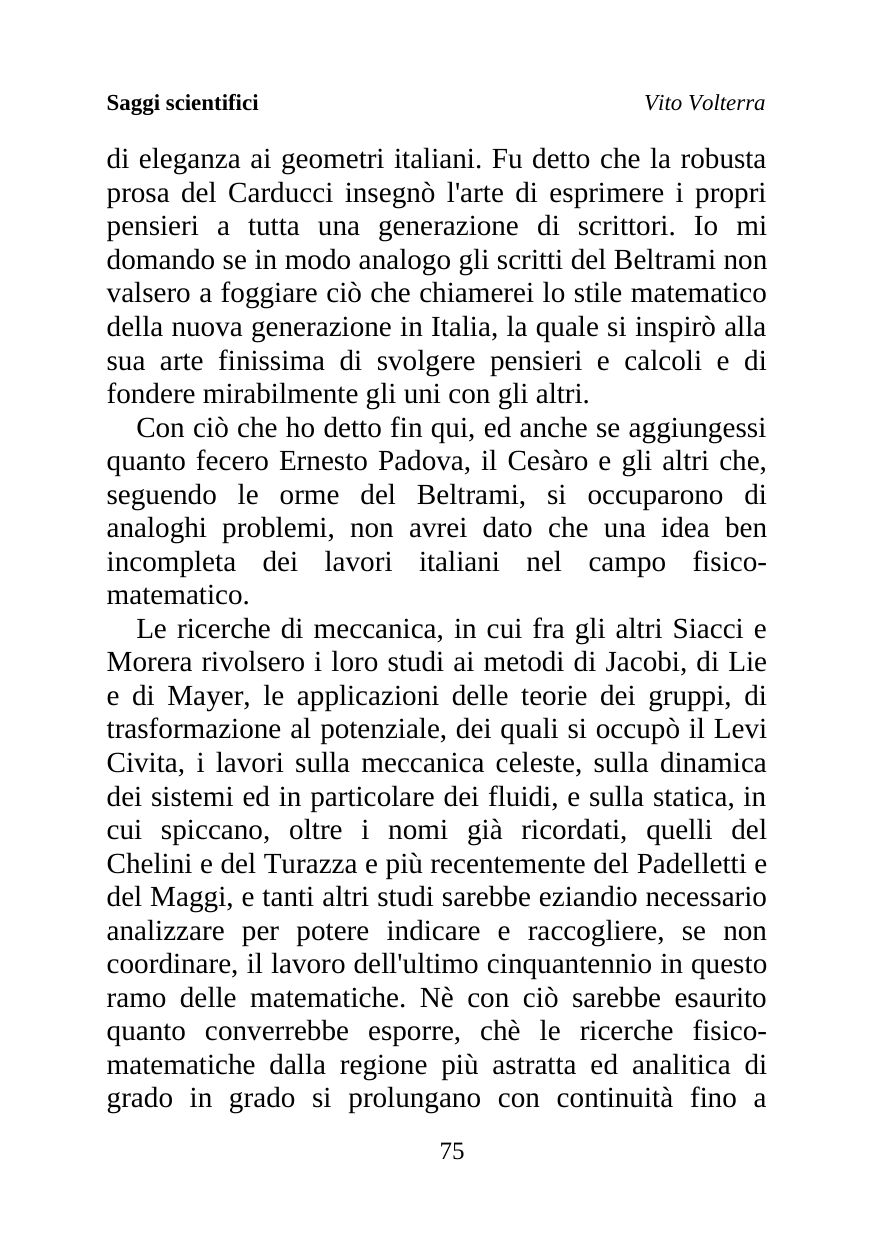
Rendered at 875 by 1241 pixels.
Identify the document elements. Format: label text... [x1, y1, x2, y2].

text di eleganza ai geometri italiani. Fu detto che la robusta prosa del Carducci insegnò l'arte di esprimere i propri pensieri a tutta una generazione di scrittori. Io mi domando se in modo analogo gli scritti del Beltrami non valsero a foggiare ciò che chiamerei lo stile matematico della nuova generazione in Italia, la quale si inspirò alla sua arte finissima di svolgere pensieri e calcoli e di fondere mirabilmente gli uni con gli altri. [106, 141, 768, 410]
text Le ricerche di meccanica, in cui fra gli altri Siacci e Morera rivolsero i loro studi ai metodi di Jacobi, di Lie e di Mayer, le applicazioni delle teorie dei gruppi, di trasformazione al potenziale, dei quali si occupò il Levi Civita, i lavori sulla meccanica celeste, sulla dinamica dei sistemi ed in particolare dei fluidi, e sulla statica, in cui spiccano, oltre i nomi già ricordati, quelli del Chelini e del Turazza e più recentemente del Padelletti e del Maggi, e tanti altri studi sarebbe eziandio necessario analizzare per potere indicare e raccogliere, se non coordinare, il lavoro dell'ultimo cinquantennio in questo ramo delle matematiche. Nè con ciò sarebbe esaurito quanto converrebbe esporre, chè le ricerche fisico-matematiche dalla regione più astratta ed analitica di grado in grado si prolungano con continuità fino a [106, 611, 768, 1114]
text Con ciò che ho detto fin qui, ed anche se aggiungessi quanto fecero Ernesto Padova, il Cesàro e gli altri che, seguendo le orme del Beltrami, si occuparono di analoghi problemi, non avrei dato che una idea ben incompleta dei lavori italiani nel campo fisico-matematico. [106, 410, 768, 611]
